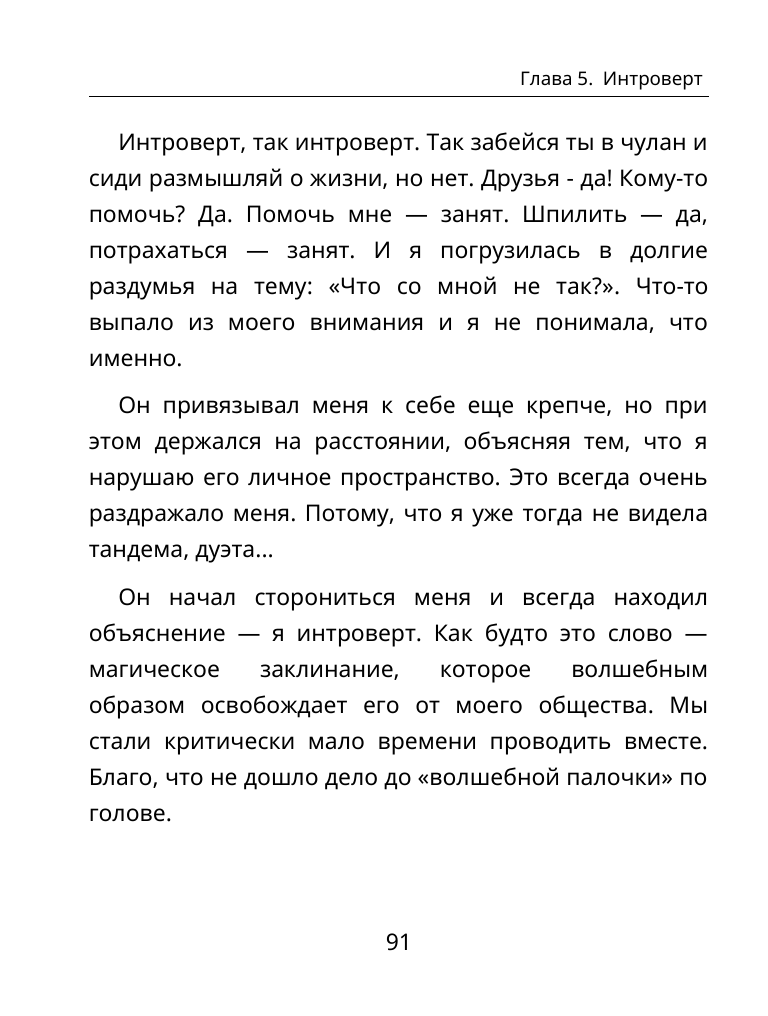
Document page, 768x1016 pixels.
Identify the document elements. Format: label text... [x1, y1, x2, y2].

text Он начал сторониться меня и всегда находил объяснение — я интроверт. Как будто это слово — магическое заклинание, которое волшебным образом освобождает его от моего общества. Мы стали критически мало времени проводить вместе. Благо, что не дошло дело до «волшебной палочки» по голове. [88, 581, 709, 828]
text Интроверт, так интроверт. Так забейся ты в чулан и сиди размышляй о жизни, но нет. Друзья - да! Кому-то помочь? Да. Помочь мне — занят. Шпилить — да, потрахаться — занят. И я погрузилась в долгие раздумья на тему: «Что со мной не так?». Что-то выпало из моего внимания и я не понимала, что именно. [88, 126, 709, 373]
text Он привязывал меня к себе еще крепче, но при этом держался на расстоянии, объясняя тем, что я нарушаю его личное пространство. Это всегда очень раздражало меня. Потому, что я уже тогда не видела тандема, дуэта... [88, 389, 709, 564]
